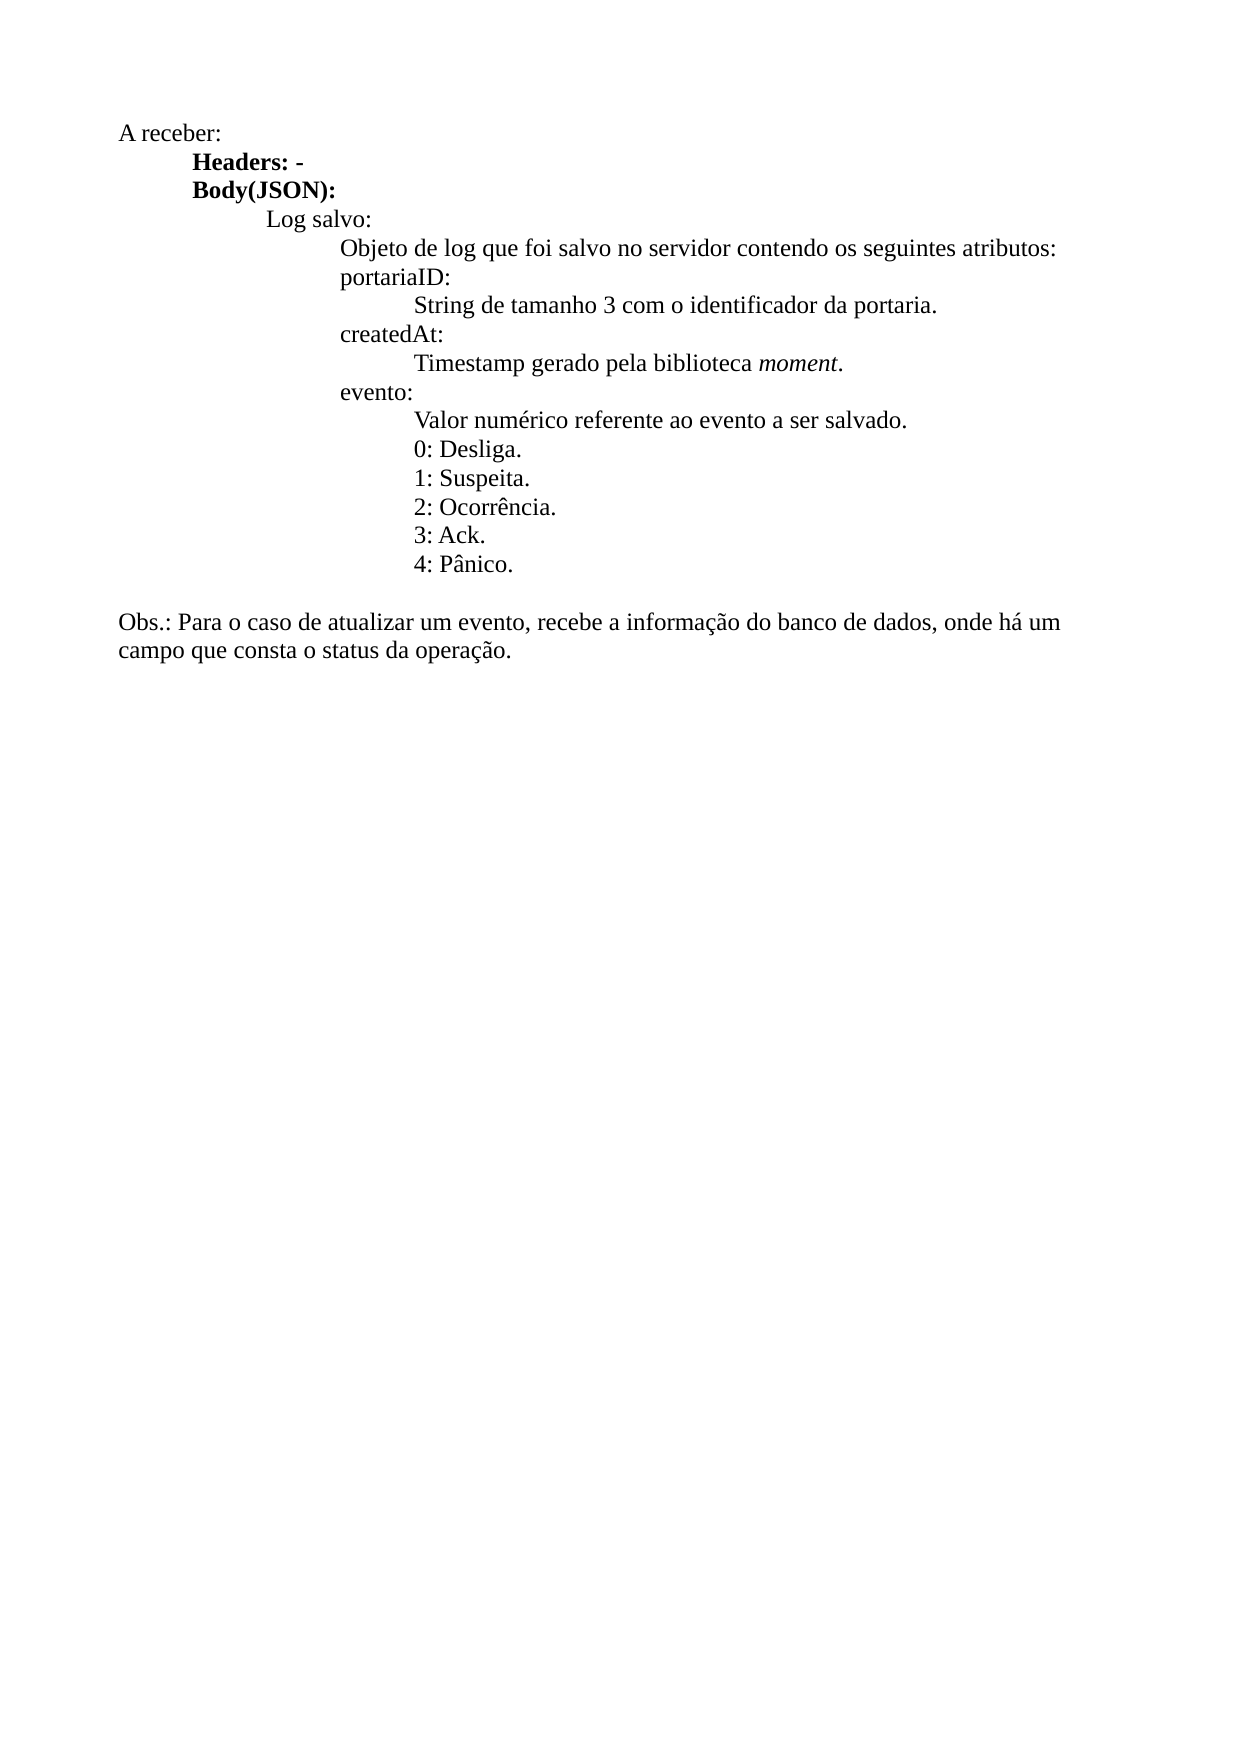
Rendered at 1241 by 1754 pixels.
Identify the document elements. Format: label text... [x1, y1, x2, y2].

text Timestamp gerado pela biblioteca moment. [118, 348, 1122, 377]
text Objeto de log que foi salvo no servidor contendo os seguintes atributos: [118, 233, 1122, 262]
text 1: Suspeita. [118, 463, 1122, 492]
text Log salvo: [118, 204, 1122, 233]
text 3: Ack. [118, 521, 1122, 549]
text evento: [118, 377, 1122, 406]
text Obs.: Para o caso de atualizar um evento, recebe a informação do banco de dados, onde há um campo que consta o status da operação. [118, 607, 1122, 664]
text Valor numérico referente ao evento a ser salvado. [118, 406, 1122, 434]
text A receber: [118, 118, 1122, 147]
text createdAt: [118, 319, 1122, 348]
text Headers: - [118, 147, 1122, 176]
text String de tamanho 3 com o identificador da portaria. [118, 291, 1122, 319]
text 2: Ocorrência. [118, 492, 1122, 521]
text Body(JSON): [118, 176, 1122, 204]
text 4: Pânico. [118, 549, 1122, 578]
text portariaID: [118, 262, 1122, 291]
text 0: Desliga. [118, 434, 1122, 463]
